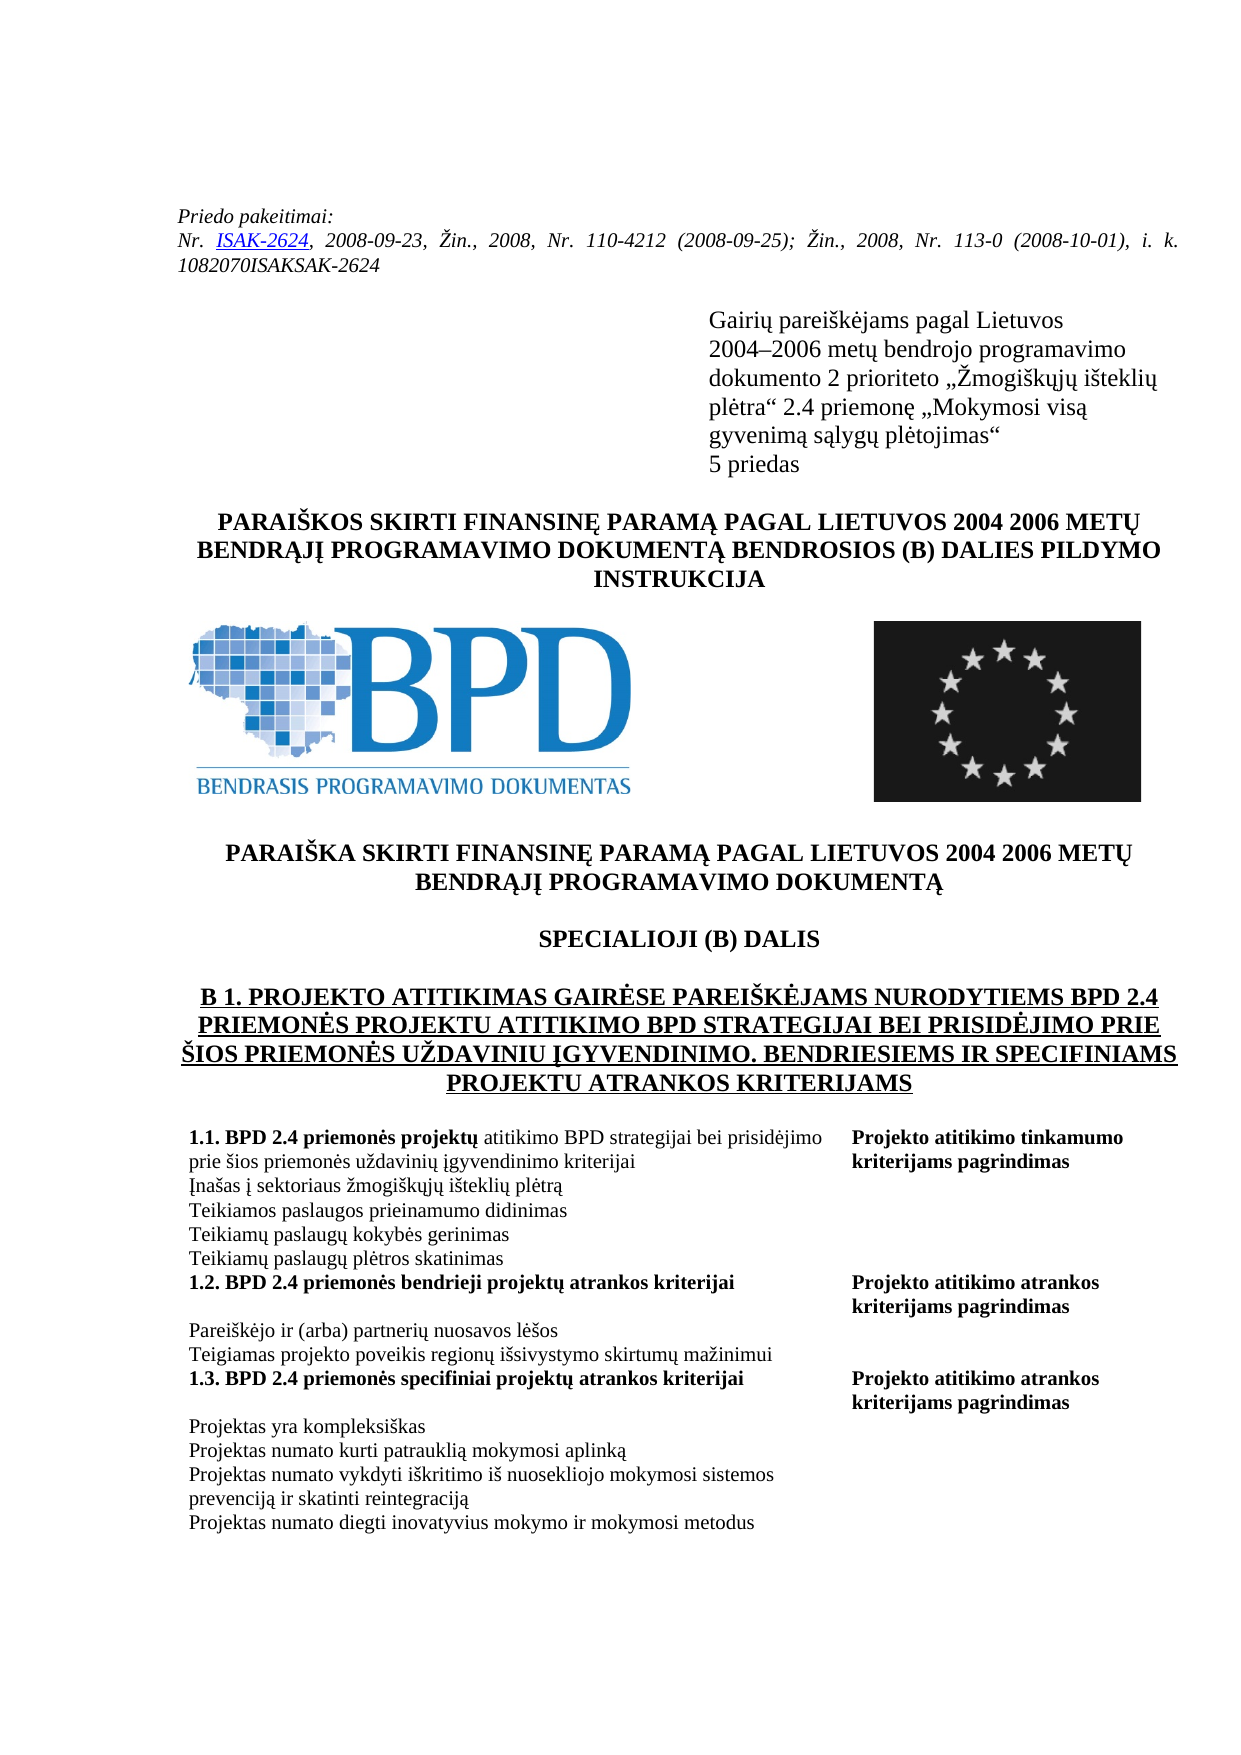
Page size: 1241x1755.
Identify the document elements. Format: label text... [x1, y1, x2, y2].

table_cell Projekto atitikimo atrankos kriterijams pagrindimas [840, 1366, 1181, 1414]
table_cell Projektas yra kompleksiškas [177, 1414, 840, 1438]
table_cell Pareiškėjo ir (arba) partnerių nuosavos lėšos [177, 1318, 840, 1342]
table_cell 1.3. BPD 2.4 priemonės specifiniai projektų atrankos kriterijai [177, 1366, 840, 1414]
table_cell [840, 1438, 1181, 1462]
table_cell Įnašas į sektoriaus žmogiškųjų išteklių plėtrą [177, 1174, 840, 1197]
table_header [177, 622, 657, 809]
text SPECIALIOJI (B) DALIS [177, 924, 1181, 953]
text 2004–2006 metų bendrojo programavimo [177, 334, 1181, 363]
text Priedo pakeitimai: [177, 204, 1181, 228]
table_cell [840, 1510, 1181, 1534]
text dokumento 2 prioriteto „Žmogiškųjų išteklių [177, 363, 1181, 392]
text PARAIŠKA SKIRTI FINANSINĘ PARAMĄ PAGAL LIETUVOS 2004 2006 METŲ BENDRĄJĮ PROGRAMAVIMO DOKUMENTĄ [177, 838, 1181, 895]
table_cell [840, 1462, 1181, 1510]
text PARAIŠKOS SKIRTI FINANSINĘ PARAMĄ PAGAL LIETUVOS 2004 2006 METŲ BENDRĄJĮ PROGRAMAVIMO DOKUMENTĄ BENDROSIOS (B) DALIES PILDYMO INSTRUKCIJA [177, 507, 1181, 593]
table_cell Teikiamų paslaugų plėtros skatinimas [177, 1246, 840, 1270]
text Gairių pareiškėjams pagal Lietuvos [177, 305, 1181, 334]
table_cell Teikiamos paslaugos prieinamumo didinimas [177, 1198, 840, 1222]
table_cell [840, 1198, 1181, 1222]
table_cell Projektas numato vykdyti iškritimo iš nuosekliojo mokymosi sistemos prevenciją ir skatinti reintegraciją [177, 1462, 840, 1510]
text B 1. PROJEKTO ATITIKIMAS GAIRĖSE PAREIŠKĖJAMS NURODYTIEMS BPD 2.4 PRIEMONĖS PROJEKTU ATITIKIMO BPD STRATEGIJAI BEI PRISIDĖJIMO PRIE ŠIOS PRIEMONĖS UŽDAVINIU ĮGYVENDINIMO. BENDRIESIEMS IR SPECIFINIAMS PROJEKTU ATRANKOS KRITERIJAMS [177, 982, 1181, 1097]
text gyvenimą sąlygų plėtojimas“ [177, 420, 1181, 449]
text 5 priedas [177, 449, 1181, 478]
table_cell Teikiamų paslaugų kokybės gerinimas [177, 1222, 840, 1246]
table_cell Projektas numato kurti patrauklią mokymosi aplinką [177, 1438, 840, 1462]
table_header 1.1. BPD 2.4 priemonės projektų atitikimo BPD strategijai bei prisidėjimo prie šios priemonės uždavinių įgyvendinimo kriterijai [177, 1125, 840, 1173]
table_header [657, 622, 863, 809]
table_cell 1.2. BPD 2.4 priemonės bendrieji projektų atrankos kriterijai [177, 1270, 840, 1318]
table_cell Teigiamas projekto poveikis regionų išsivystymo skirtumų mažinimui [177, 1342, 840, 1366]
table_cell [840, 1342, 1181, 1366]
table_cell [840, 1222, 1181, 1246]
table_cell Projektas numato diegti inovatyvius mokymo ir mokymosi metodus [177, 1510, 840, 1534]
text Nr. ISAK-2624, 2008-09-23, Žin., 2008, Nr. 110-4212 (2008-09-25); Žin., 2008, Nr. 113-0 (2008-10-01), i. k. 1082070ISAKSAK-2624 [177, 228, 1181, 277]
table_cell Projekto atitikimo atrankos kriterijams pagrindimas [840, 1270, 1181, 1318]
table_header [863, 622, 1181, 809]
table_cell [840, 1318, 1181, 1342]
text plėtra“ 2.4 priemonę „Mokymosi visą [177, 392, 1181, 420]
table_cell [840, 1414, 1181, 1438]
table_cell [840, 1174, 1181, 1197]
table_cell [840, 1246, 1181, 1270]
table_header Projekto atitikimo tinkamumo kriterijams pagrindimas [840, 1125, 1181, 1173]
